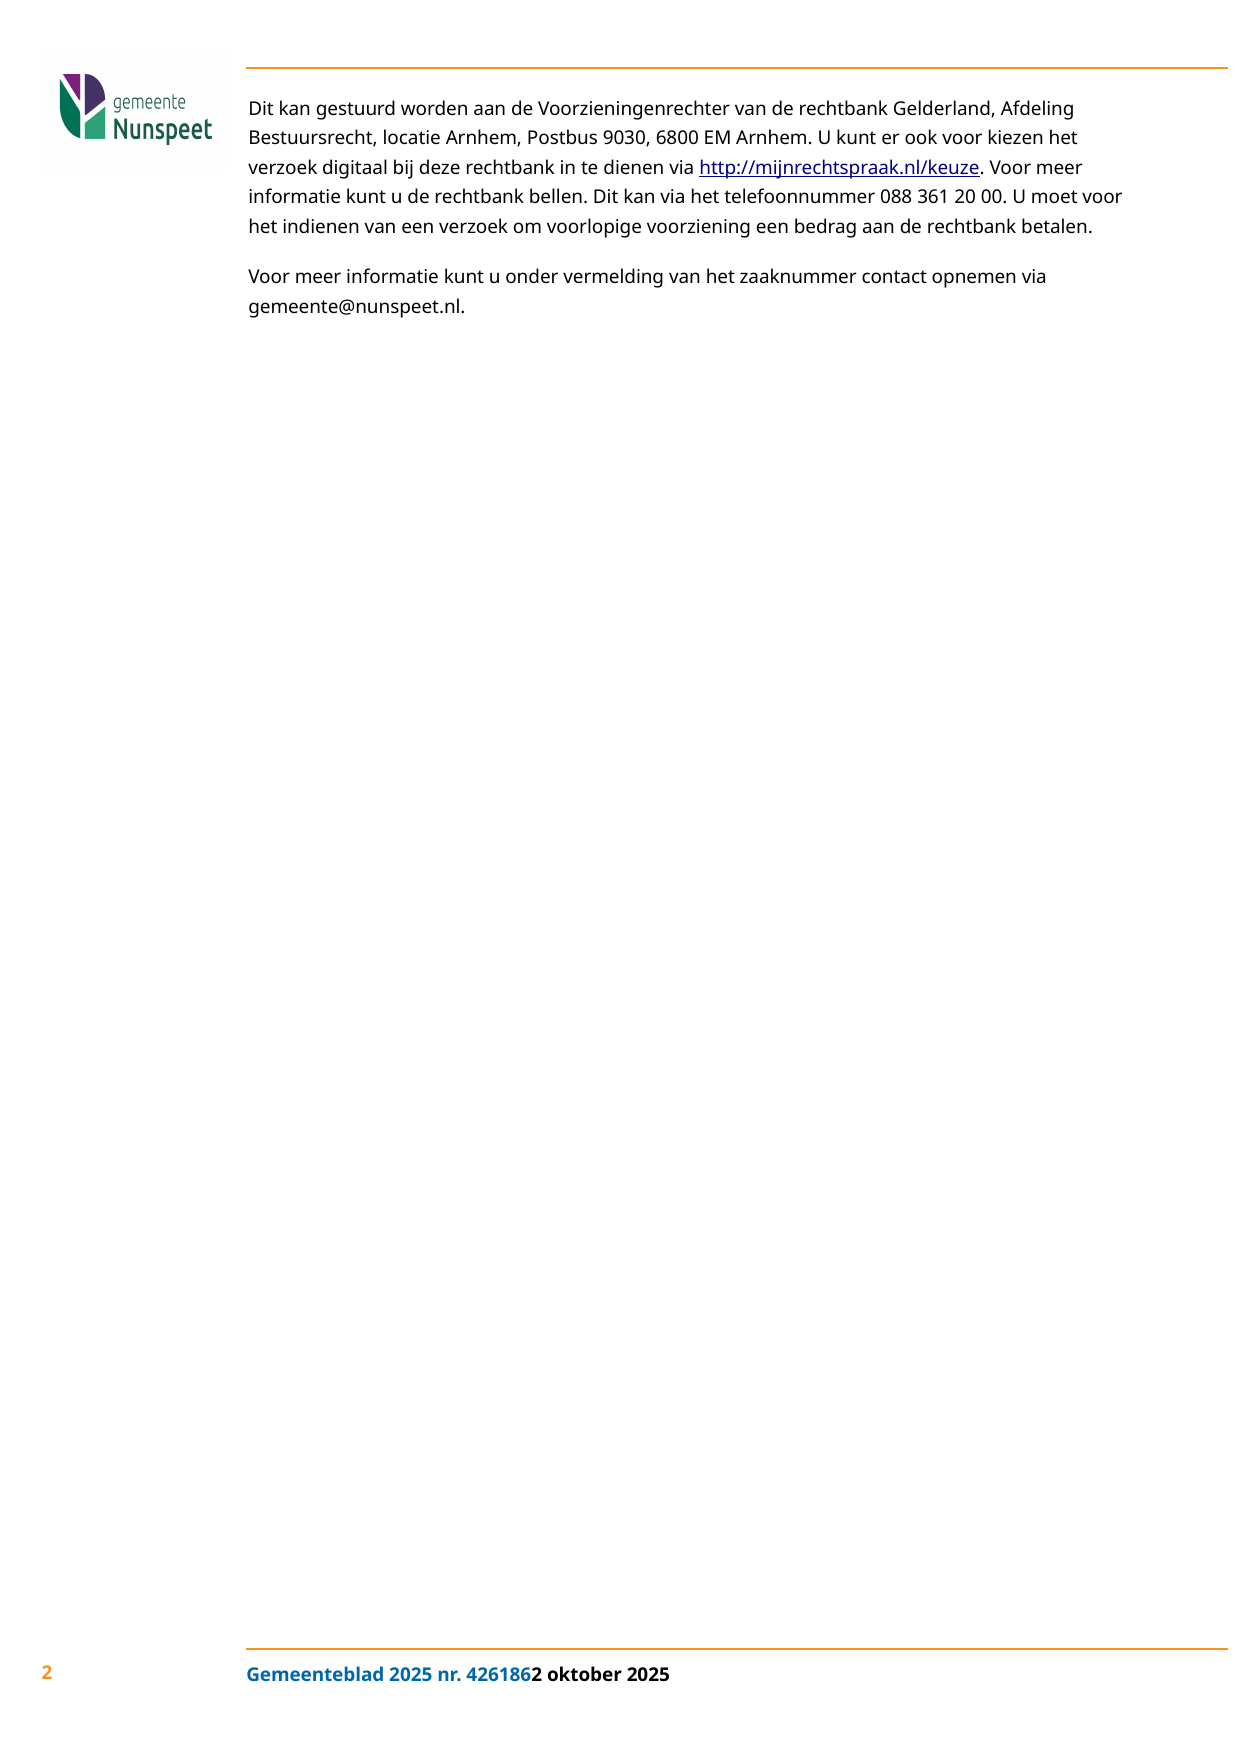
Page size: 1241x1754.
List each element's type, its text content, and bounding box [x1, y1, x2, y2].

picture [41, 47, 231, 172]
text Voor meer informatie kunt u onder vermelding van het zaaknummer contact opnemen via gemeente@nunspeet.nl. [248, 263, 1152, 319]
text Dit kan gestuurd worden aan de Voorzieningenrechter van de rechtbank Gelderland, Afdeling Bestuursrecht, locatie Arnhem, Postbus 9030, 6800 EM Arnhem. U kunt er ook voor kiezen het verzoek digitaal bij deze rechtbank in te dienen via http://mijnrechtspraak.nl/keuze. Voor meer informatie kunt u de rechtbank bellen. Dit kan via het telefoonnummer 088 361 20 00. U moet voor het indienen van een verzoek om voorlopige voorziening een bedrag aan de rechtbank betalen. [248, 95, 1152, 239]
